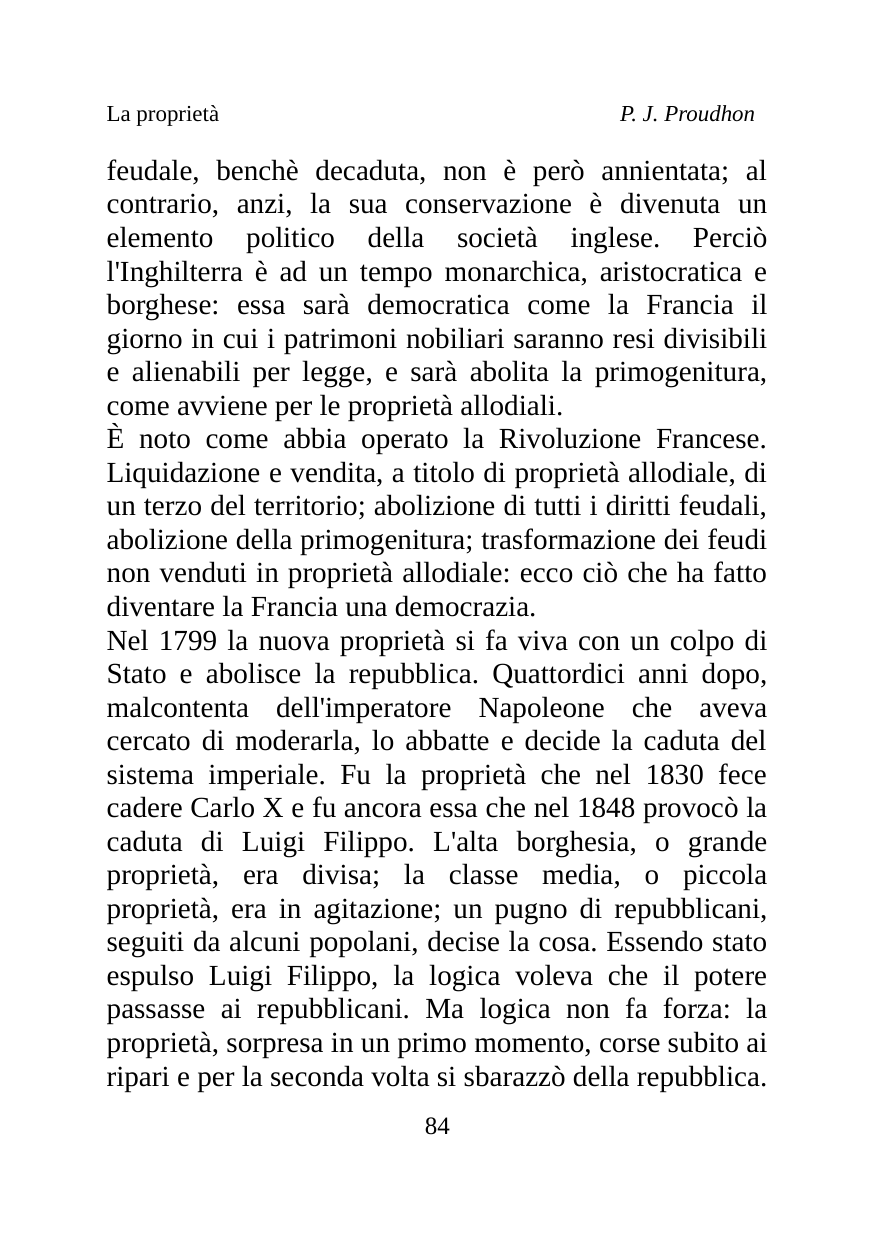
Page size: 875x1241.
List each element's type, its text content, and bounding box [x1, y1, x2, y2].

text È noto come abbia operato la Rivoluzione Francese. Liquidazione e vendita, a titolo di proprietà allodiale, di un terzo del territorio; abolizione di tutti i diritti feudali, abolizione della primogenitura; trasformazione dei feudi non venduti in proprietà allodiale: ecco ciò che ha fatto diventare la Francia una democrazia. [106, 421, 768, 623]
text feudale, benchè decaduta, non è però annientata; al contrario, anzi, la sua conservazione è divenuta un elemento politico della società inglese. Perciò l'Inghilterra è ad un tempo monarchica, aristocratica e borghese: essa sarà democratica come la Francia il giorno in cui i patrimoni nobiliari saranno resi divisibili e alienabili per legge, e sarà abolita la primogenitura, come avviene per le proprietà allodiali. [106, 153, 768, 421]
text Nel 1799 la nuova proprietà si fa viva con un colpo di Stato e abolisce la repubblica. Quattordici anni dopo, malcontenta dell'imperatore Napoleone che aveva cercato di moderarla, lo abbatte e decide la caduta del sistema imperiale. Fu la proprietà che nel 1830 fece cadere Carlo X e fu ancora essa che nel 1848 provocò la caduta di Luigi Filippo. L'alta borghesia, o grande proprietà, era divisa; la classe media, o piccola proprietà, era in agitazione; un pugno di repubblicani, seguiti da alcuni popolani, decise la cosa. Essendo stato espulso Luigi Filippo, la logica voleva che il potere passasse ai repubblicani. Ma logica non fa forza: la proprietà, sorpresa in un primo momento, corse subito ai ripari e per la seconda volta si sbarazzò della repubblica. [106, 623, 768, 1092]
